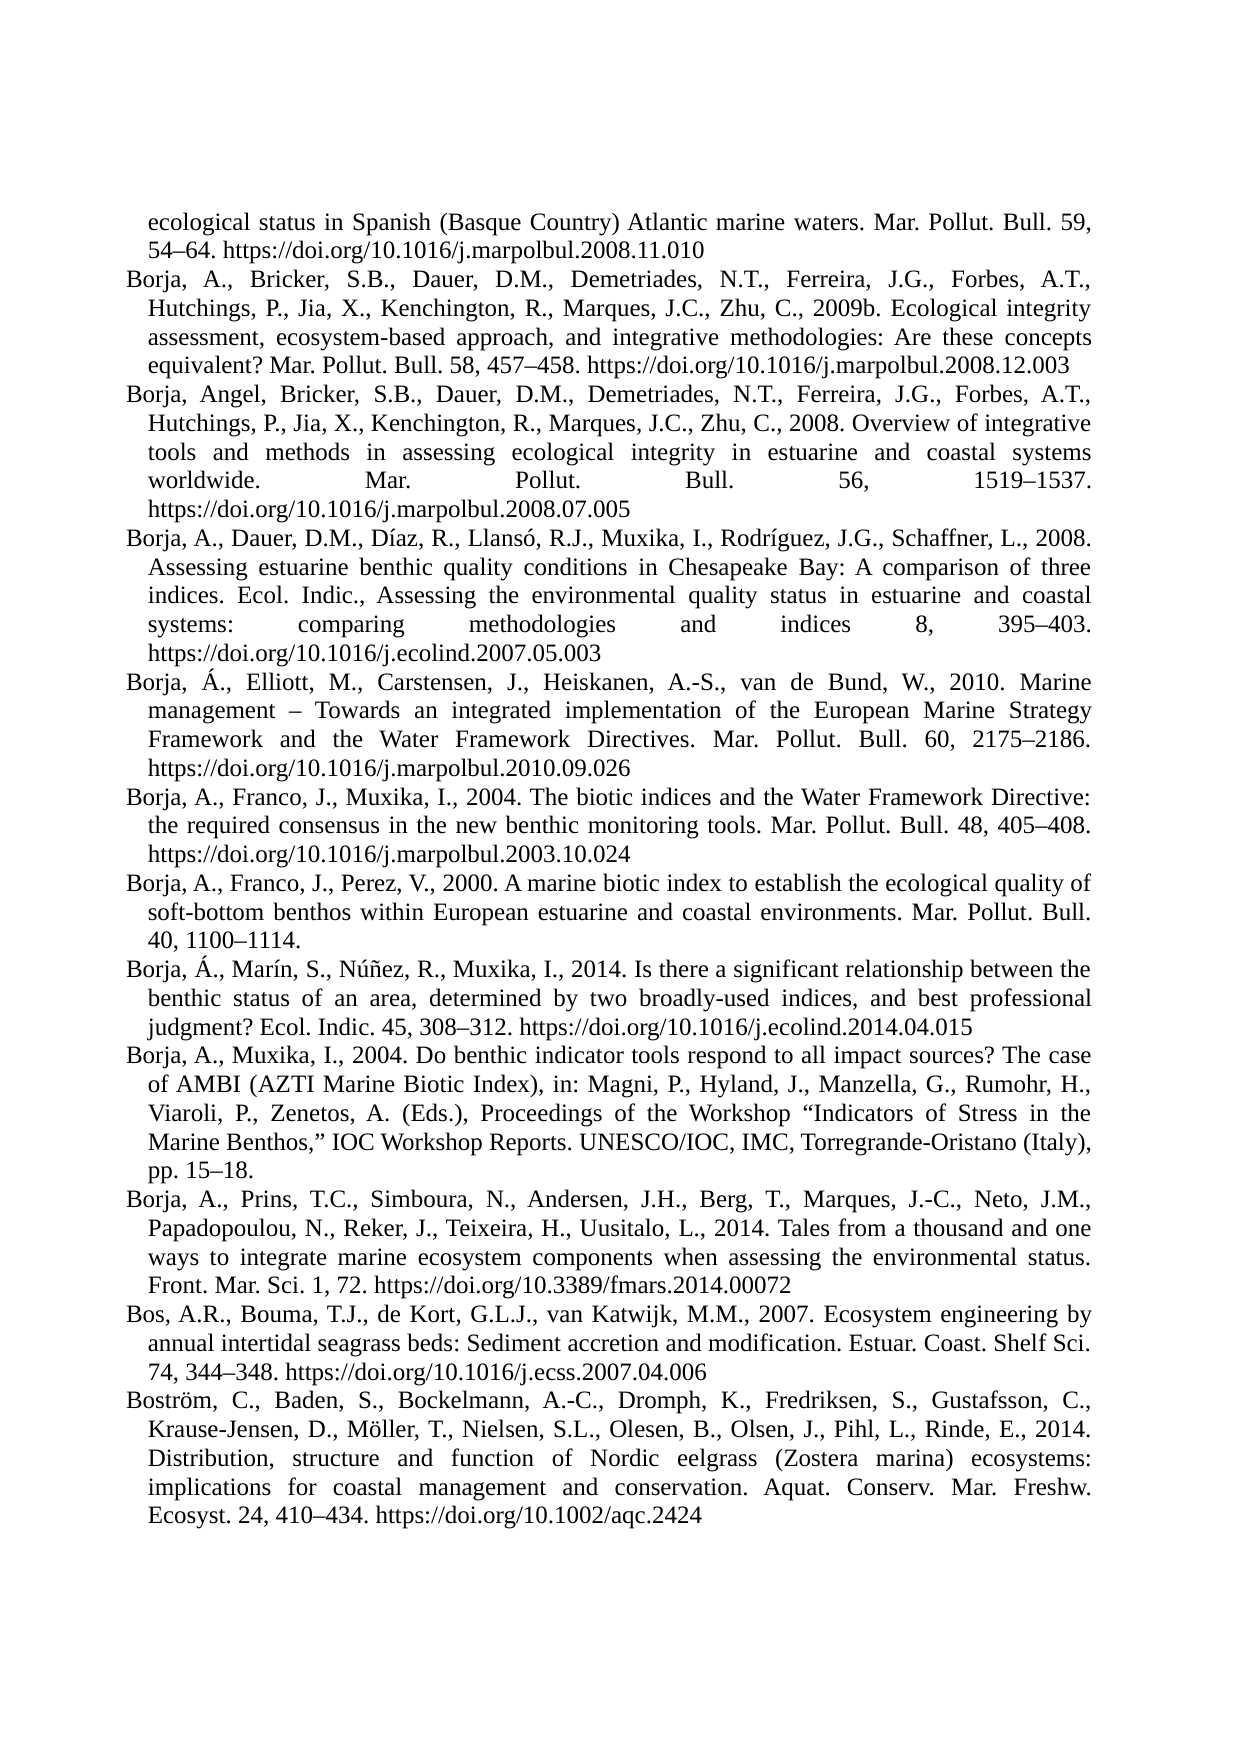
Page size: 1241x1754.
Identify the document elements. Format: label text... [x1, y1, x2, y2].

text ecological status in Spanish (Basque Country) Atlantic marine waters. Mar. Pollut. Bull. 59, 54–64. https://doi.org/10.1016/j.marpolbul.2008.11.010 [126, 207, 1093, 264]
text Borja, Á., Marín, S., Núñez, R., Muxika, I., 2014. Is there a significant relationship between the benthic status of an area, determined by two broadly-used indices, and best professional judgment? Ecol. Indic. 45, 308–312. https://doi.org/10.1016/j.ecolind.2014.04.015 [126, 954, 1093, 1040]
text Bos, A.R., Bouma, T.J., de Kort, G.L.J., van Katwijk, M.M., 2007. Ecosystem engineering by annual intertidal seagrass beds: Sediment accretion and modification. Estuar. Coast. Shelf Sci. 74, 344–348. https://doi.org/10.1016/j.ecss.2007.04.006 [126, 1299, 1093, 1385]
text Borja, A., Bricker, S.B., Dauer, D.M., Demetriades, N.T., Ferreira, J.G., Forbes, A.T., Hutchings, P., Jia, X., Kenchington, R., Marques, J.C., Zhu, C., 2009b. Ecological integrity assessment, ecosystem-based approach, and integrative methodologies: Are these concepts equivalent? Mar. Pollut. Bull. 58, 457–458. https://doi.org/10.1016/j.marpolbul.2008.12.003 [126, 264, 1093, 379]
text Boström, C., Baden, S., Bockelmann, A.-C., Dromph, K., Fredriksen, S., Gustafsson, C., Krause-Jensen, D., Möller, T., Nielsen, S.L., Olesen, B., Olsen, J., Pihl, L., Rinde, E., 2014. Distribution, structure and function of Nordic eelgrass (Zostera marina) ecosystems: implications for coastal management and conservation. Aquat. Conserv. Mar. Freshw. Ecosyst. 24, 410–434. https://doi.org/10.1002/aqc.2424 [126, 1385, 1093, 1529]
text Borja, A., Franco, J., Perez, V., 2000. A marine biotic index to establish the ecological quality of soft-bottom benthos within European estuarine and coastal environments. Mar. Pollut. Bull. 40, 1100–1114. [126, 868, 1093, 954]
text Borja, Angel, Bricker, S.B., Dauer, D.M., Demetriades, N.T., Ferreira, J.G., Forbes, A.T., Hutchings, P., Jia, X., Kenchington, R., Marques, J.C., Zhu, C., 2008. Overview of integrative tools and methods in assessing ecological integrity in estuarine and coastal systems worldwide. Mar. Pollut. Bull. 56, 1519–1537. https://doi.org/10.1016/j.marpolbul.2008.07.005 [126, 379, 1093, 523]
text Borja, A., Muxika, I., 2004. Do benthic indicator tools respond to all impact sources? The case of AMBI (AZTI Marine Biotic Index), in: Magni, P., Hyland, J., Manzella, G., Rumohr, H., Viaroli, P., Zenetos, A. (Eds.), Proceedings of the Workshop “Indicators of Stress in the Marine Benthos,” IOC Workshop Reports. UNESCO/IOC, IMC, Torregrande-Oristano (Italy), pp. 15–18. [126, 1040, 1093, 1184]
text Borja, A., Prins, T.C., Simboura, N., Andersen, J.H., Berg, T., Marques, J.-C., Neto, J.M., Papadopoulou, N., Reker, J., Teixeira, H., Uusitalo, L., 2014. Tales from a thousand and one ways to integrate marine ecosystem components when assessing the environmental status. Front. Mar. Sci. 1, 72. https://doi.org/10.3389/fmars.2014.00072 [126, 1184, 1093, 1299]
text Borja, A., Franco, J., Muxika, I., 2004. The biotic indices and the Water Framework Directive: the required consensus in the new benthic monitoring tools. Mar. Pollut. Bull. 48, 405–408. https://doi.org/10.1016/j.marpolbul.2003.10.024 [126, 782, 1093, 868]
text Borja, Á., Elliott, M., Carstensen, J., Heiskanen, A.-S., van de Bund, W., 2010. Marine management – Towards an integrated implementation of the European Marine Strategy Framework and the Water Framework Directives. Mar. Pollut. Bull. 60, 2175–2186. https://doi.org/10.1016/j.marpolbul.2010.09.026 [126, 667, 1093, 782]
text Borja, A., Dauer, D.M., Díaz, R., Llansó, R.J., Muxika, I., Rodríguez, J.G., Schaffner, L., 2008. Assessing estuarine benthic quality conditions in Chesapeake Bay: A comparison of three indices. Ecol. Indic., Assessing the environmental quality status in estuarine and coastal systems: comparing methodologies and indices 8, 395–403. https://doi.org/10.1016/j.ecolind.2007.05.003 [126, 523, 1093, 667]
